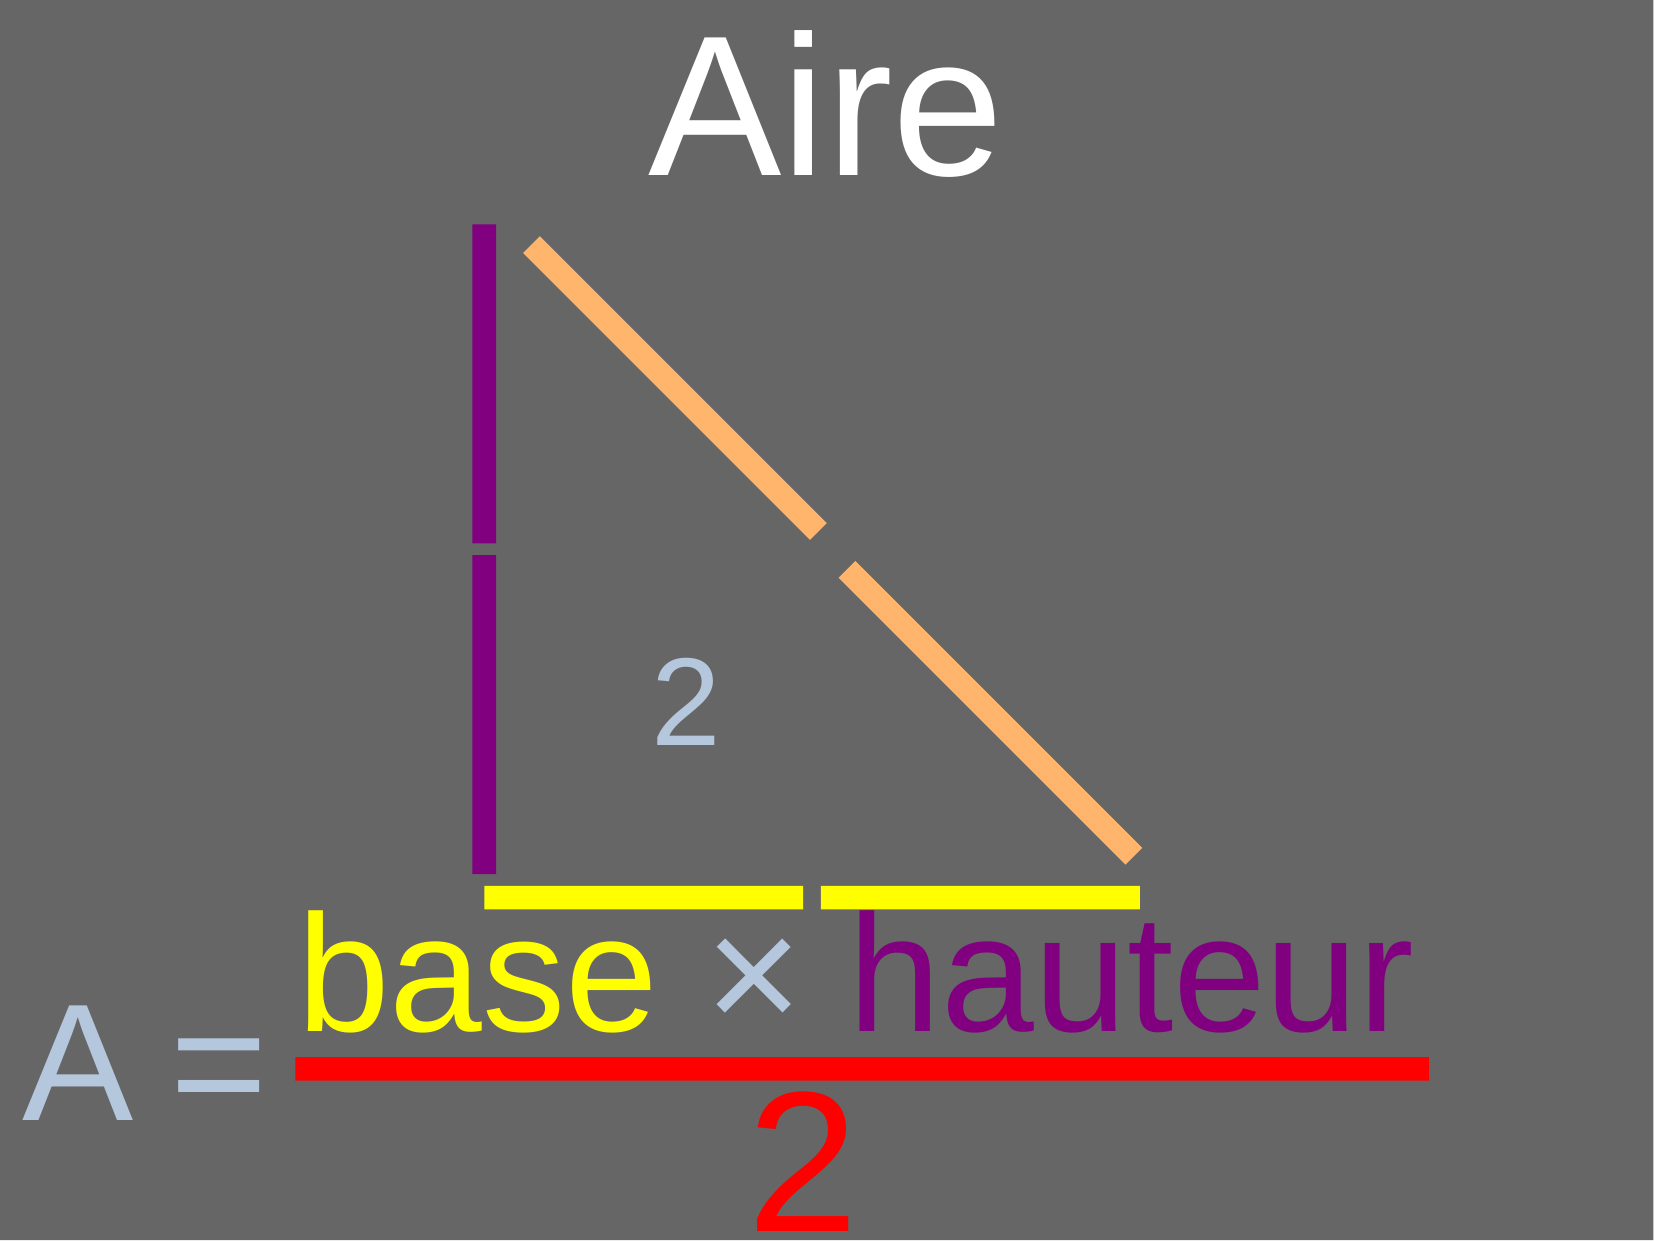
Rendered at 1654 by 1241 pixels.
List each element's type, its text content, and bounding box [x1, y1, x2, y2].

text_box [874, 1057, 1430, 1081]
text_box base × hauteur [236, 843, 1654, 1241]
text_box 2 [732, 1043, 874, 1241]
title Aire [353, 0, 1300, 237]
text_box [0, 0, 1654, 1241]
text_box [295, 1057, 732, 1081]
text_box 2 [637, 624, 693, 780]
text_box A = [8, 962, 284, 1164]
